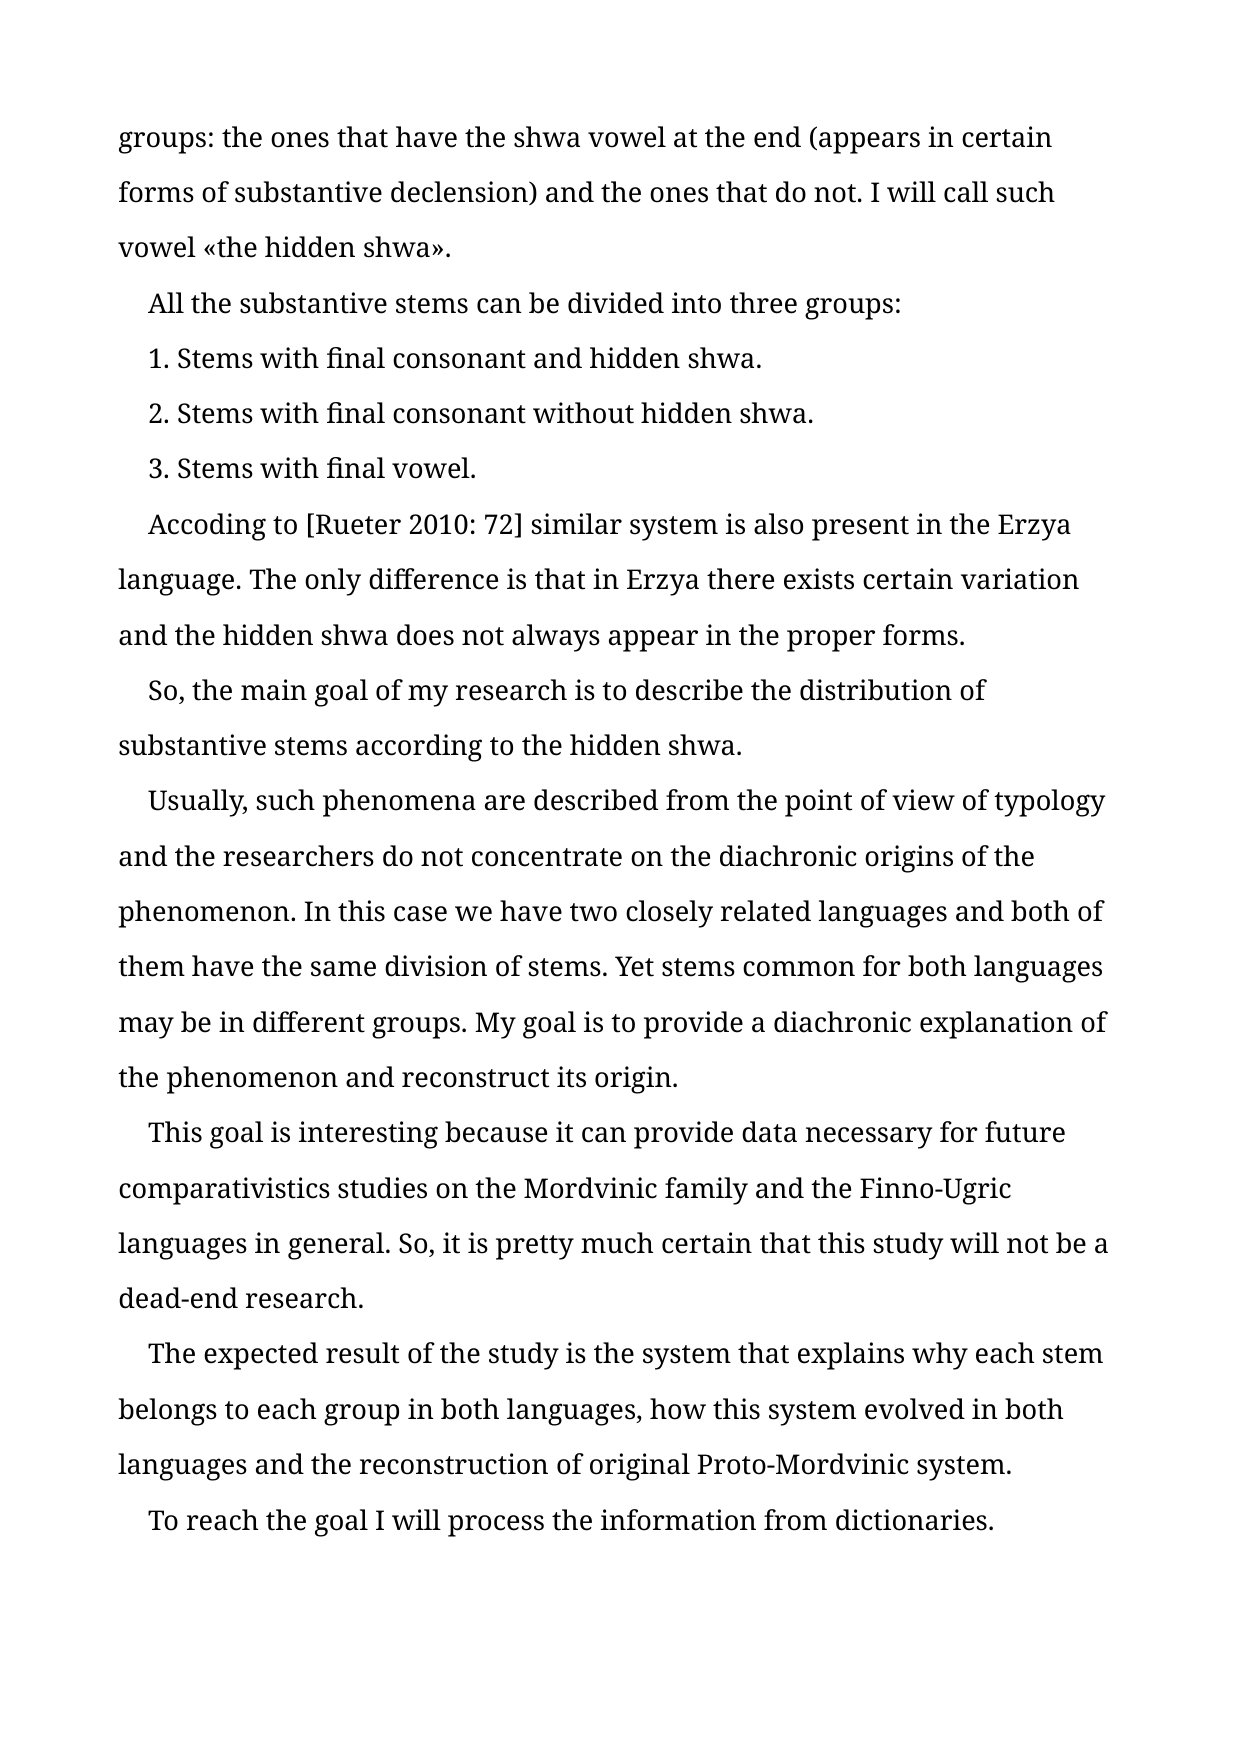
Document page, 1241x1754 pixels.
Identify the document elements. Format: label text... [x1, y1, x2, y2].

text To reach the goal I will process the information from dictionaries. [118, 1501, 1122, 1538]
text Accoding to [Rueter 2010: 72] similar system is also present in the Erzya language. The only difference is that in Erzya there exists certain variation and the hidden shwa does not always appear in the proper forms. [118, 505, 1122, 653]
text Usually, such phenomena are described from the point of view of typology and the researchers do not concentrate on the diachronic origins of the phenomenon. In this case we have two closely related languages and both of them have the same division of stems. Yet stems common for both languages may be in different groups. My goal is to provide a diachronic explanation of the phenomenon and reconstruct its origin. [118, 782, 1122, 1095]
text groups: the ones that have the shwa vowel at the end (appears in certain forms of substantive declension) and the ones that do not. I will call such vowel «the hidden shwa». [118, 118, 1122, 266]
text 2. Stems with final consonant without hidden shwa. [118, 395, 1122, 432]
text So, the main goal of my research is to describe the distribution of substantive stems according to the hidden shwa. [118, 671, 1122, 763]
text This goal is interesting because it can provide data necessary for future comparativistics studies on the Mordvinic family and the Finno-Ugric languages in general. So, it is pretty much certain that this study will not be a dead-end research. [118, 1114, 1122, 1317]
text All the substantive stems can be divided into three groups: [118, 284, 1122, 321]
text 3. Stems with final vowel. [118, 450, 1122, 487]
text The expected result of the study is the system that explains why each stem belongs to each group in both languages, how this system evolved in both languages and the reconstruction of original Proto-Mordvinic system. [118, 1335, 1122, 1482]
text 1. Stems with final consonant and hidden shwa. [118, 339, 1122, 376]
